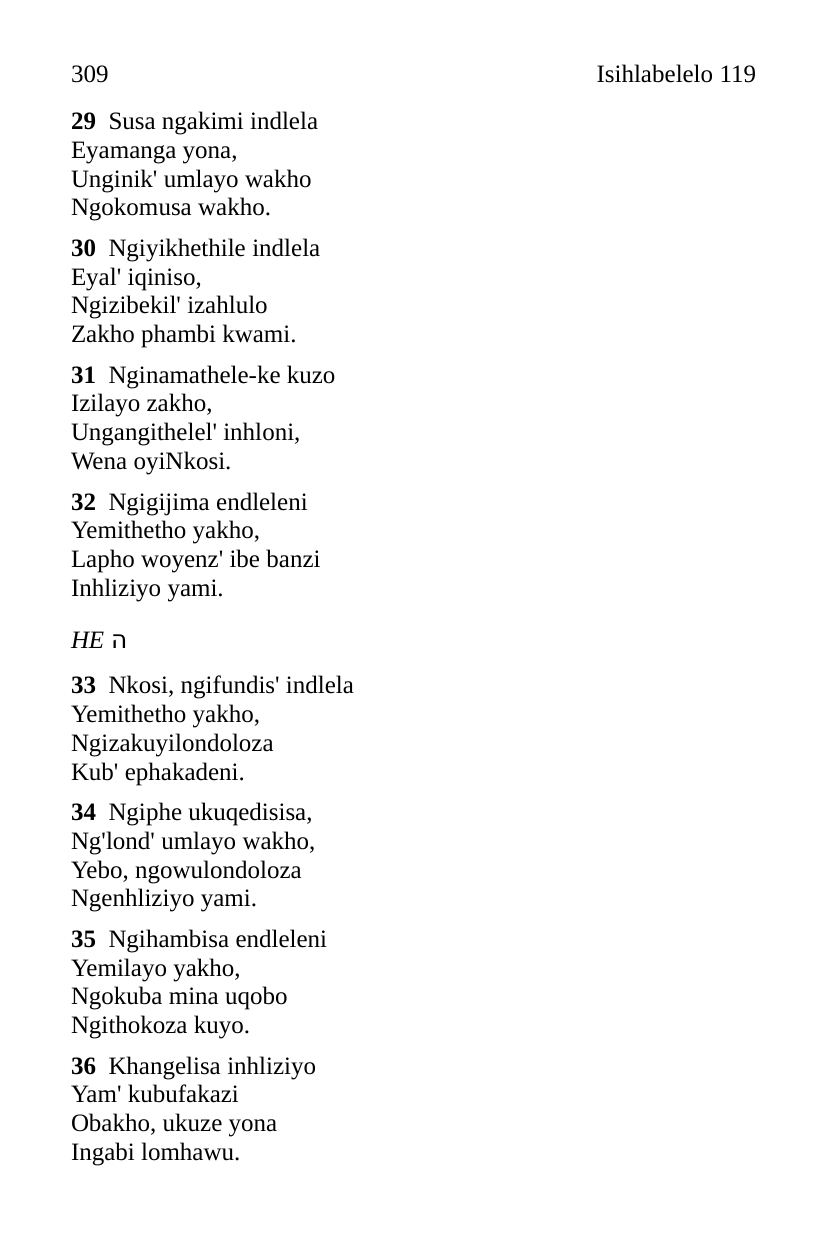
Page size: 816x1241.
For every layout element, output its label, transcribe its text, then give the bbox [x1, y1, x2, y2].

text Yebo, ngowulondoloza [71, 855, 756, 883]
text Izilayo zakho, [71, 388, 756, 417]
text Ngenhliziyo yami. [71, 883, 756, 912]
text Yemithetho yakho, [71, 699, 756, 728]
text 31 Nginamathele-ke kuzo [71, 360, 756, 388]
text HE ה [71, 625, 756, 659]
text Zakho phambi kwami. [71, 319, 756, 348]
text Ngizakuyilondoloza [71, 728, 756, 757]
text 36 Khangelisa inhliziyo [71, 1051, 756, 1079]
text Ingabi lomhawu. [71, 1137, 756, 1166]
text Ng'lond' umlayo wakho, [71, 826, 756, 855]
text Ungangithelel' inhloni, [71, 417, 756, 446]
text Ngizibekil' izahlulo [71, 291, 756, 319]
text Ngithokoza kuyo. [71, 1010, 756, 1039]
text Eyal' iqiniso, [71, 262, 756, 291]
text 33 Nkosi, ngifundis' indlela [71, 670, 756, 699]
text 35 Ngihambisa endleleni [71, 924, 756, 953]
text Ngokomusa wakho. [71, 192, 756, 221]
text Unginik' umlayo wakho [71, 164, 756, 192]
text Obakho, ukuze yona [71, 1108, 756, 1137]
text Lapho woyenz' ibe banzi [71, 544, 756, 573]
text Inhliziyo yami. [71, 573, 756, 602]
text Eyamanga yona, [71, 135, 756, 164]
text Kub' ephakadeni. [71, 757, 756, 785]
text Ngokuba mina uqobo [71, 981, 756, 1010]
text Yam' kubufakazi [71, 1079, 756, 1108]
text Yemithetho yakho, [71, 515, 756, 544]
text 29 Susa ngakimi indlela [71, 106, 756, 135]
text 34 Ngiphe ukuqedisisa, [71, 797, 756, 826]
text Wena oyiNkosi. [71, 446, 756, 475]
text 30 Ngiyikhethile indlela [71, 233, 756, 262]
text 32 Ngigijima endleleni [71, 487, 756, 515]
text Yemilayo yakho, [71, 953, 756, 981]
